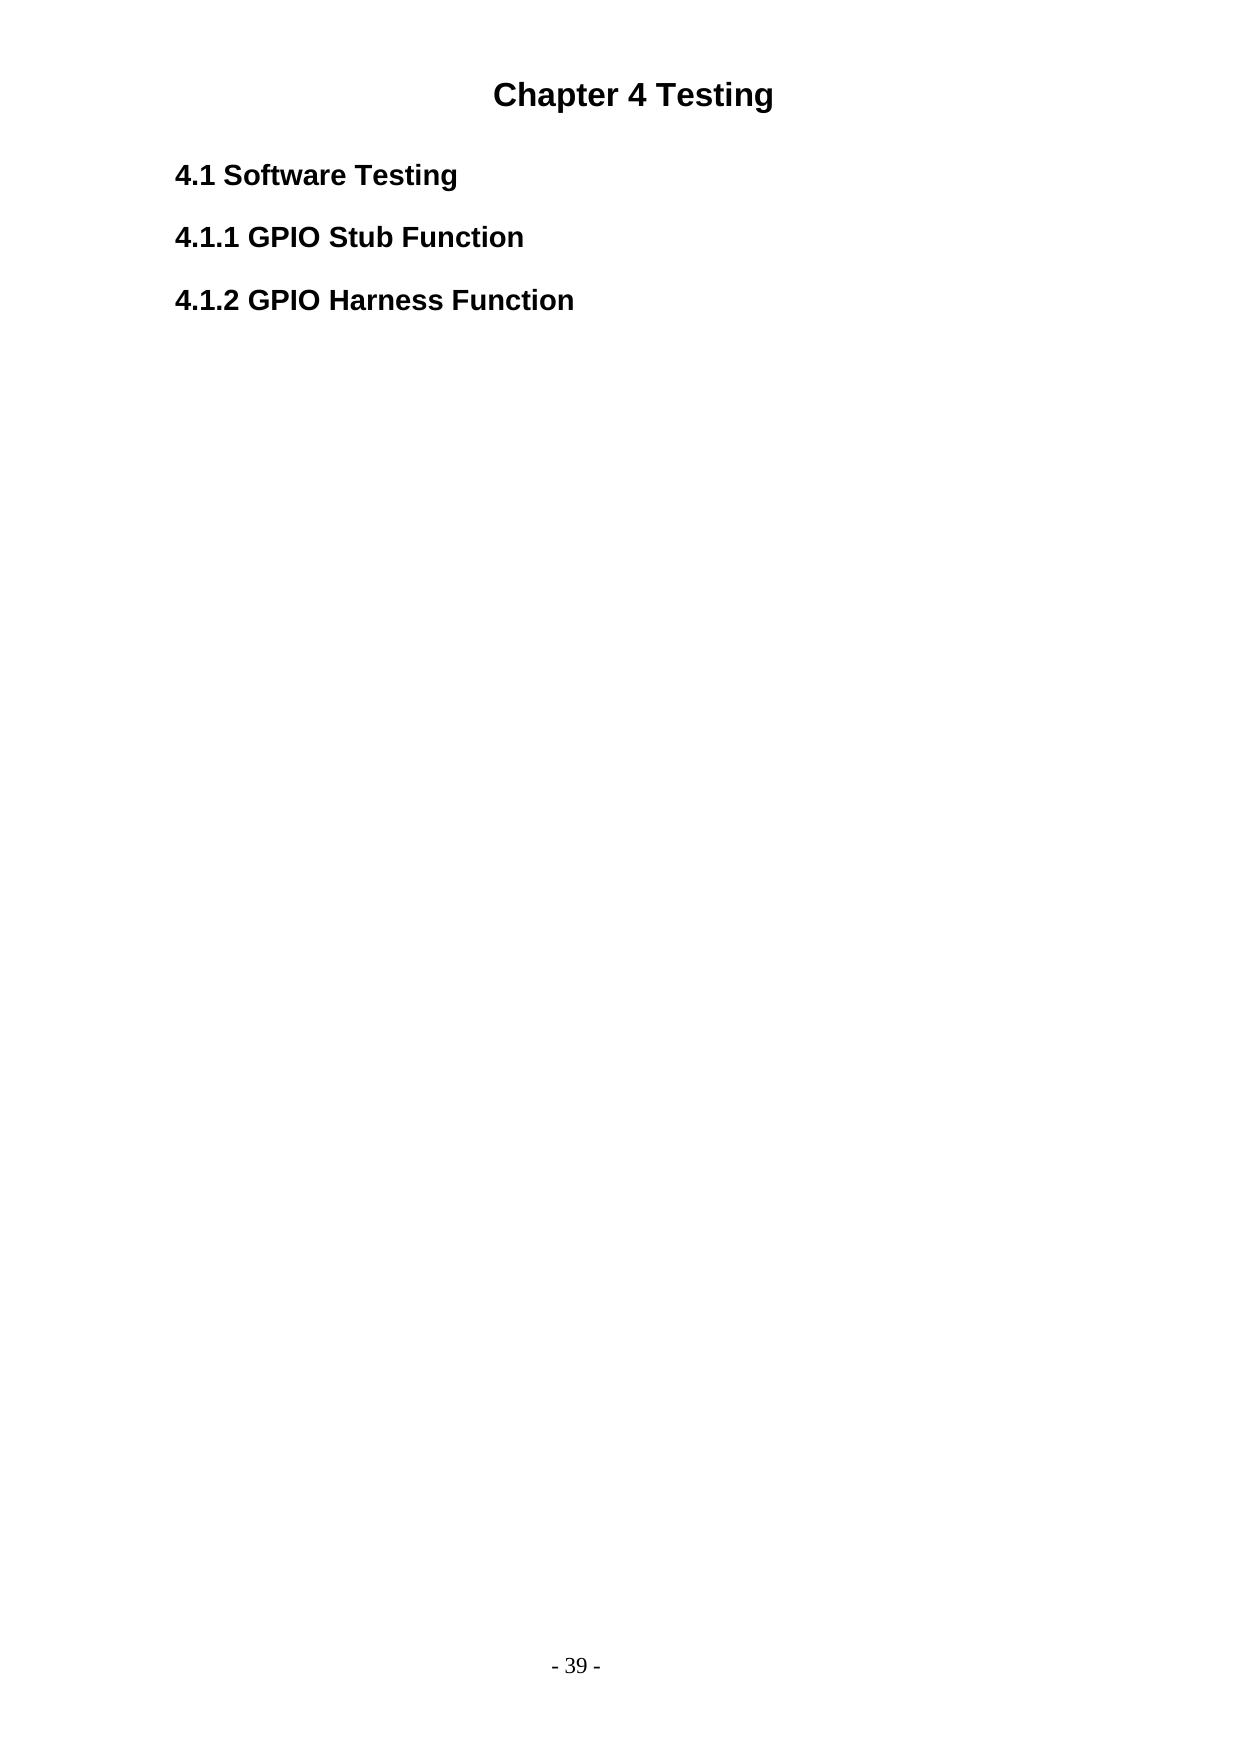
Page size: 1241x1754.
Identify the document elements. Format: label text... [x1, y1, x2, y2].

subtitle 4.1.2 GPIO Harness Function [175, 283, 1092, 317]
subtitle 4.1.1 GPIO Stub Function [175, 220, 1092, 254]
subtitle 4.1 Software Testing [175, 158, 1092, 191]
subtitle Chapter 4 Testing [175, 75, 1092, 113]
